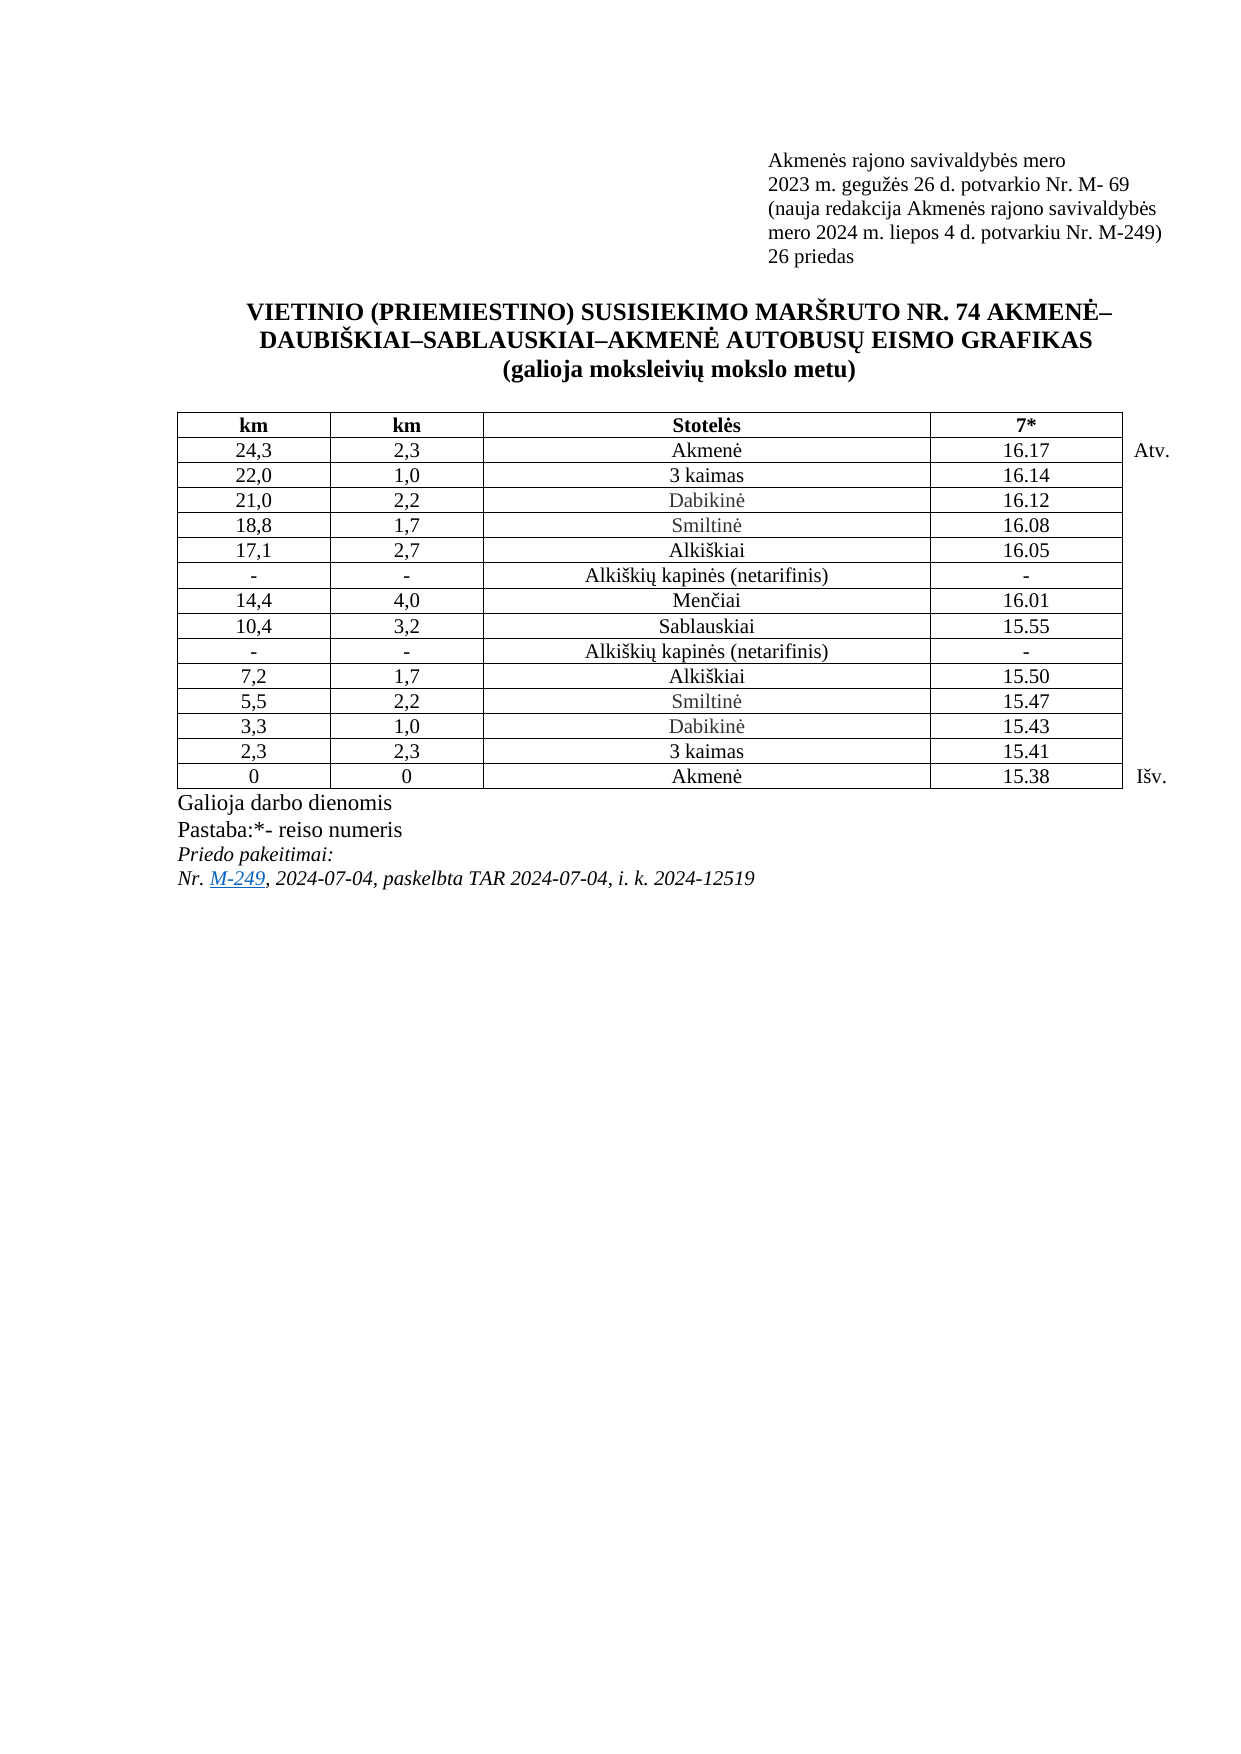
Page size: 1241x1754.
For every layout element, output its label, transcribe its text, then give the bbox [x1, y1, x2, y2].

table_cell 4,0 [331, 589, 483, 612]
table_cell [1123, 588, 1181, 612]
table_header km [331, 413, 483, 437]
table_cell 1,7 [331, 664, 483, 688]
table_cell 1,0 [331, 714, 483, 738]
table_cell Akmenė [484, 764, 930, 788]
table_cell 1,7 [331, 513, 483, 537]
table_cell Išv. [1123, 763, 1181, 788]
table_cell [1123, 487, 1181, 512]
table_cell - [178, 639, 330, 663]
table_cell 2,2 [331, 488, 483, 512]
table_cell [1123, 613, 1181, 638]
table_cell 2,7 [331, 538, 483, 562]
table_cell 21,0 [178, 488, 330, 512]
table_cell [1123, 512, 1181, 537]
table_cell Dabikinė [484, 488, 930, 512]
table_cell 3 kaimas [484, 739, 930, 763]
table_cell 5,5 [178, 689, 330, 713]
table_cell Alkiškiai [484, 538, 930, 562]
table_header km [178, 413, 330, 437]
table_cell Dabikinė [484, 714, 930, 738]
text (nauja redakcija Akmenės rajono savivaldybės [768, 196, 1181, 220]
table_header [1123, 412, 1181, 437]
table_cell [1123, 562, 1181, 587]
table_cell 15.43 [931, 714, 1122, 738]
table_cell Menčiai [484, 589, 930, 612]
table_cell Alkiškių kapinės (netarifinis) [484, 563, 930, 587]
table_cell - [931, 563, 1122, 587]
table_cell 24,3 [178, 438, 330, 462]
text Priedo pakeitimai: [177, 842, 1181, 866]
text VIETINIO (PRIEMIESTINO) SUSISIEKIMO MARŠRUTO NR. 74 AKMENĖ–DAUBIŠKIAI–SABLAUSKIAI–AKMENĖ AUTOBUSŲ EISMO GRAFIKAS [177, 297, 1181, 354]
table_cell 2,2 [331, 689, 483, 713]
table_cell 2,3 [331, 739, 483, 763]
table_cell 16.08 [931, 513, 1122, 537]
table_cell Akmenė [484, 438, 930, 462]
table_cell - [931, 639, 1122, 663]
table_cell [1123, 663, 1181, 688]
table_cell 15.47 [931, 689, 1122, 713]
table_cell 14,4 [178, 589, 330, 612]
text mero 2024 m. liepos 4 d. potvarkiu Nr. M-249) [768, 220, 1181, 244]
table_cell Alkiškiai [484, 664, 930, 688]
table_cell 3,3 [178, 714, 330, 738]
table_cell Smiltinė [484, 513, 930, 537]
table_cell 18,8 [178, 513, 330, 537]
table_cell Atv. [1123, 437, 1181, 462]
text Galioja darbo dienomis [177, 789, 1181, 816]
table_cell - [331, 639, 483, 663]
table_cell 0 [331, 764, 483, 788]
table_cell 16.17 [931, 438, 1122, 462]
table_cell 16.14 [931, 463, 1122, 487]
table_cell 22,0 [178, 463, 330, 487]
table_cell 7,2 [178, 664, 330, 688]
table_cell [1123, 688, 1181, 713]
table_cell 15.55 [931, 614, 1122, 638]
table_cell 16.05 [931, 538, 1122, 562]
table_cell [1123, 462, 1181, 487]
table_cell 2,3 [178, 739, 330, 763]
text (galioja moksleivių mokslo metu) [177, 354, 1181, 383]
text 2023 m. gegužės 26 d. potvarkio Nr. M- 69 [768, 172, 1181, 196]
table_cell Smiltinė [484, 689, 930, 713]
table_cell 15.41 [931, 739, 1122, 763]
table_header 7* [931, 413, 1122, 437]
table_cell - [178, 563, 330, 587]
text Nr. M-249, 2024-07-04, paskelbta TAR 2024-07-04, i. k. 2024-12519 [177, 866, 1181, 890]
table_cell [1123, 738, 1181, 763]
table_cell 3,2 [331, 614, 483, 638]
table_cell - [331, 563, 483, 587]
table_cell [1123, 638, 1181, 663]
table_cell Sablauskiai [484, 614, 930, 638]
table_header Stotelės [484, 413, 930, 437]
table_cell 1,0 [331, 463, 483, 487]
text 26 priedas [768, 244, 1181, 268]
table_cell 3 kaimas [484, 463, 930, 487]
table_cell [1123, 537, 1181, 562]
table_cell 16.01 [931, 589, 1122, 612]
table_cell 15.50 [931, 664, 1122, 688]
text Akmenės rajono savivaldybės mero [768, 148, 1181, 172]
text Pastaba:*- reiso numeris [177, 816, 1181, 842]
table_cell 17,1 [178, 538, 330, 562]
table_cell 0 [178, 764, 330, 788]
table_cell 2,3 [331, 438, 483, 462]
table_cell 16.12 [931, 488, 1122, 512]
table_cell 10,4 [178, 614, 330, 638]
table_cell 15.38 [931, 764, 1122, 788]
table_cell [1123, 713, 1181, 738]
table_cell Alkiškių kapinės (netarifinis) [484, 639, 930, 663]
